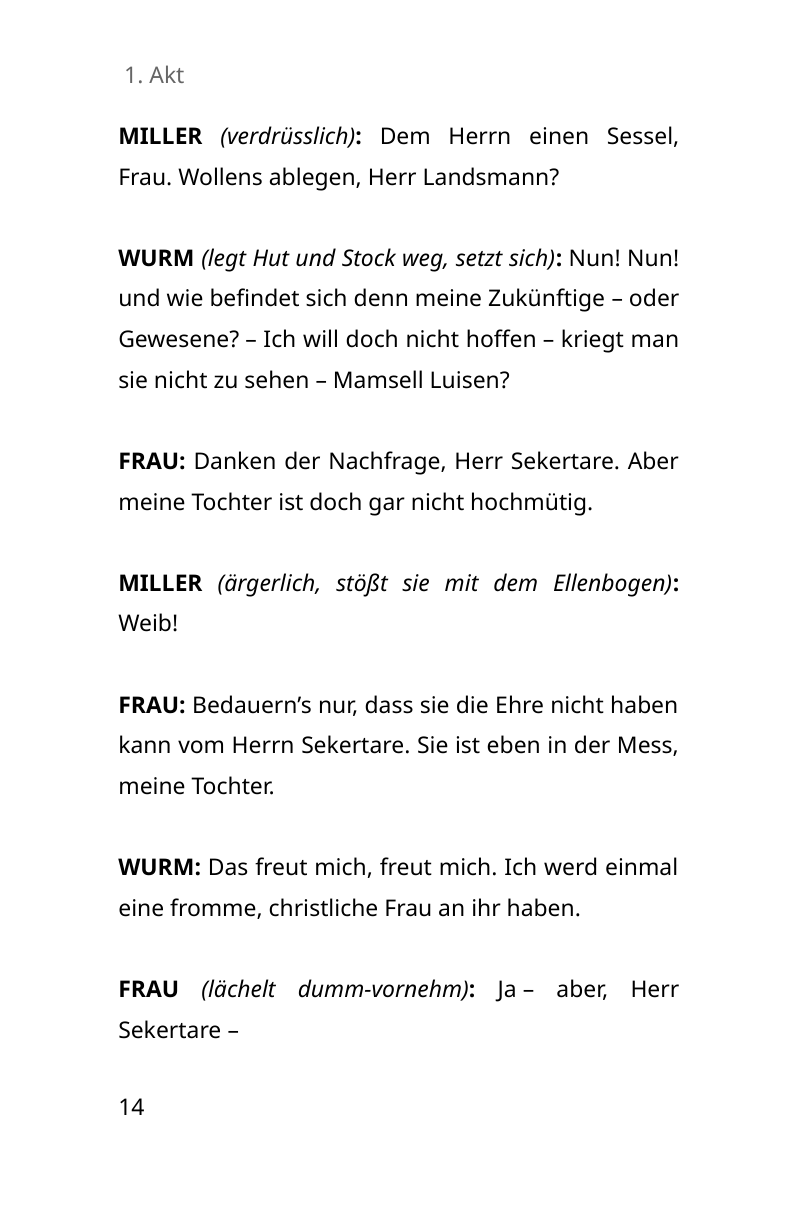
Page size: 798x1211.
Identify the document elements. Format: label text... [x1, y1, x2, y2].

text MILLER (ärgerlich, stößt sie mit dem Ellenbogen): Weib! [118, 538, 679, 638]
text FRAU: Bedauern’s nur, dass sie die Ehre nicht haben kann vom Herrn Sekertare. Sie ist eben in der Mess, meine Tochter. [118, 660, 679, 801]
text WURM (legt Hut und Stock weg, setzt sich): Nun! Nun! und wie befindet sich denn meine Zukünftige – oder Gewesene? – Ich will doch nicht hoffen – kriegt man sie nicht zu sehen – Mamsell Luisen? [118, 213, 679, 395]
text WURM: Das freut mich, freut mich. Ich werd einmal eine fromme, christliche Frau an ihr haben. [118, 822, 679, 923]
text FRAU (lächelt dumm-vornehm): Ja – aber, Herr Sekertare – [118, 944, 679, 1045]
text MILLER (verdrüsslich): Dem Herrn einen Sessel, Frau. Wollens ablegen, Herr Landsmann? [118, 120, 679, 192]
text FRAU: Danken der Nachfrage, Herr Sekertare. Aber meine Tochter ist doch gar nicht hochmütig. [118, 416, 679, 517]
